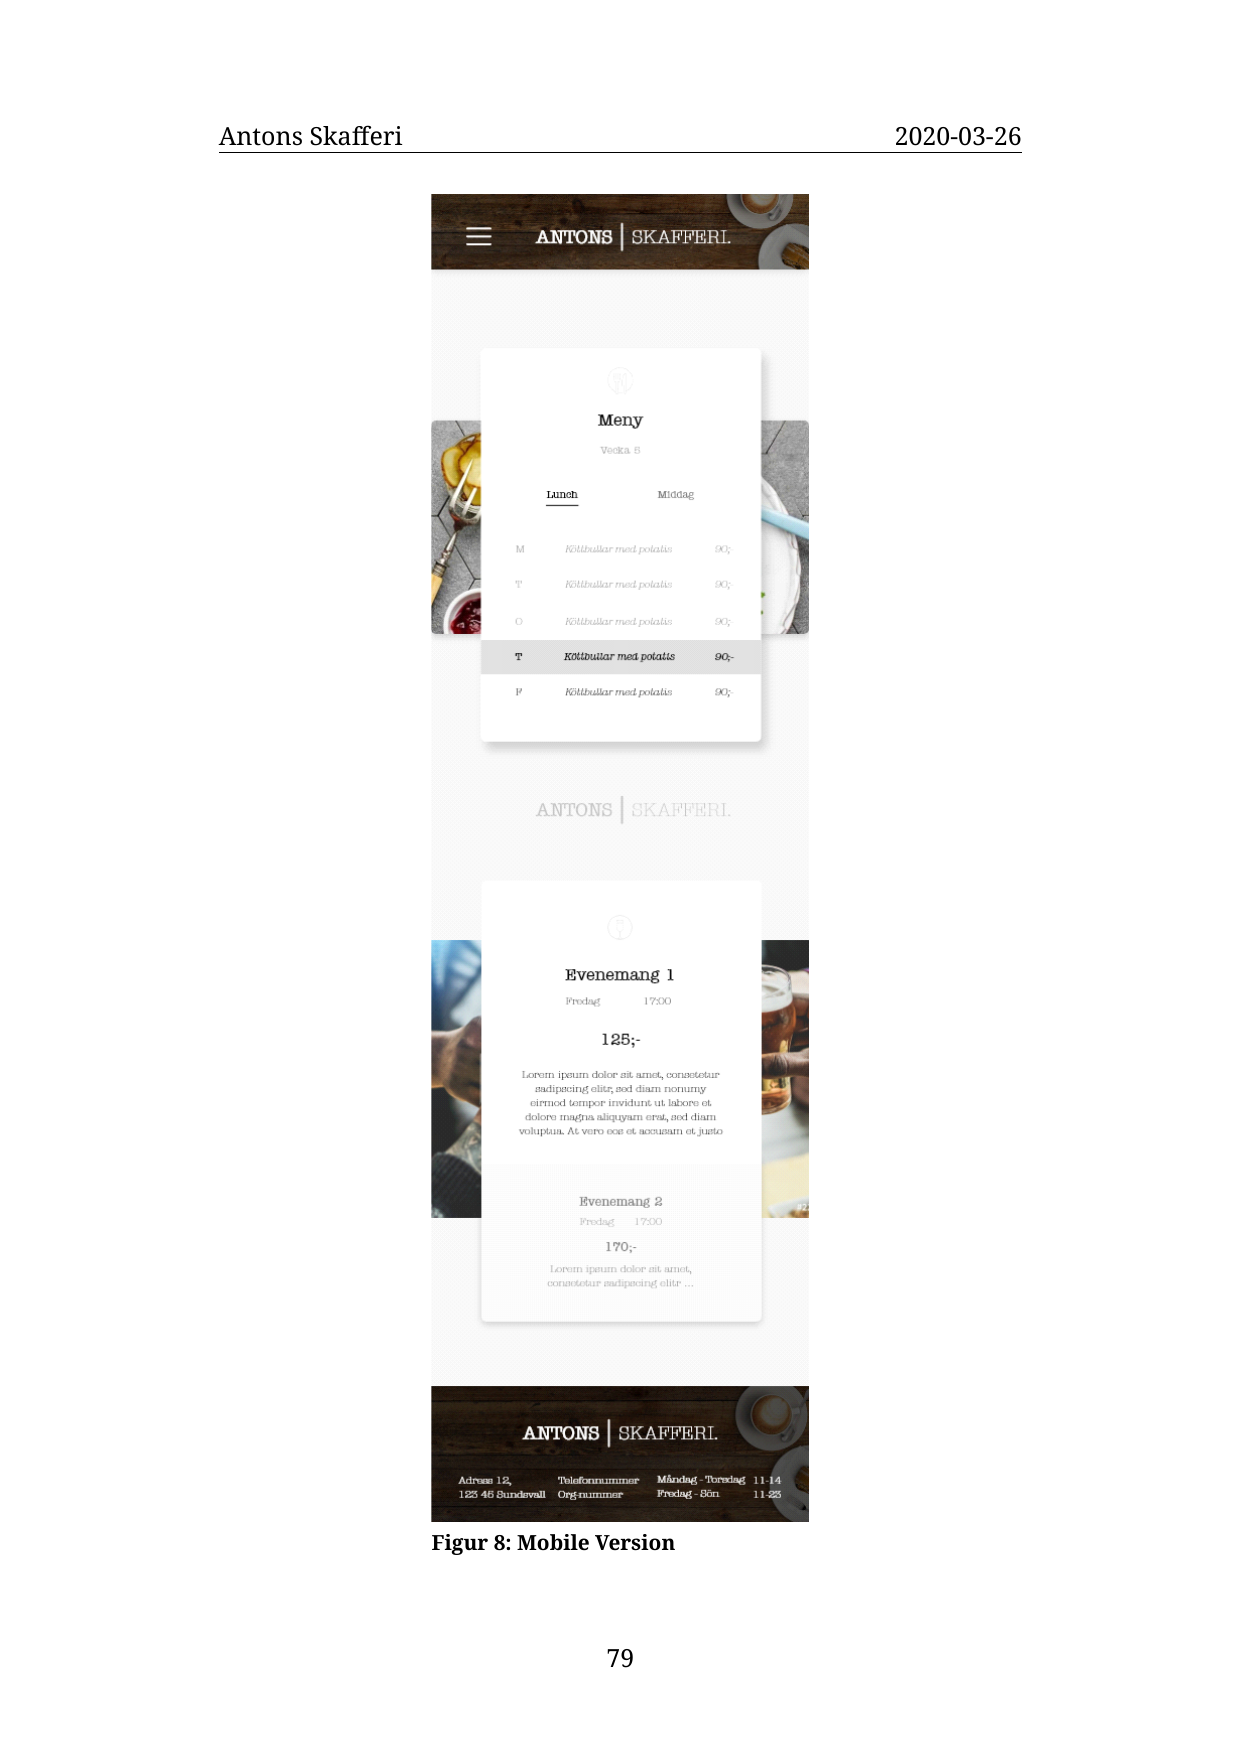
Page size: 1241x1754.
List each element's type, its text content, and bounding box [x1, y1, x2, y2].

text Figur 8: Mobile Version [431, 1522, 809, 1557]
